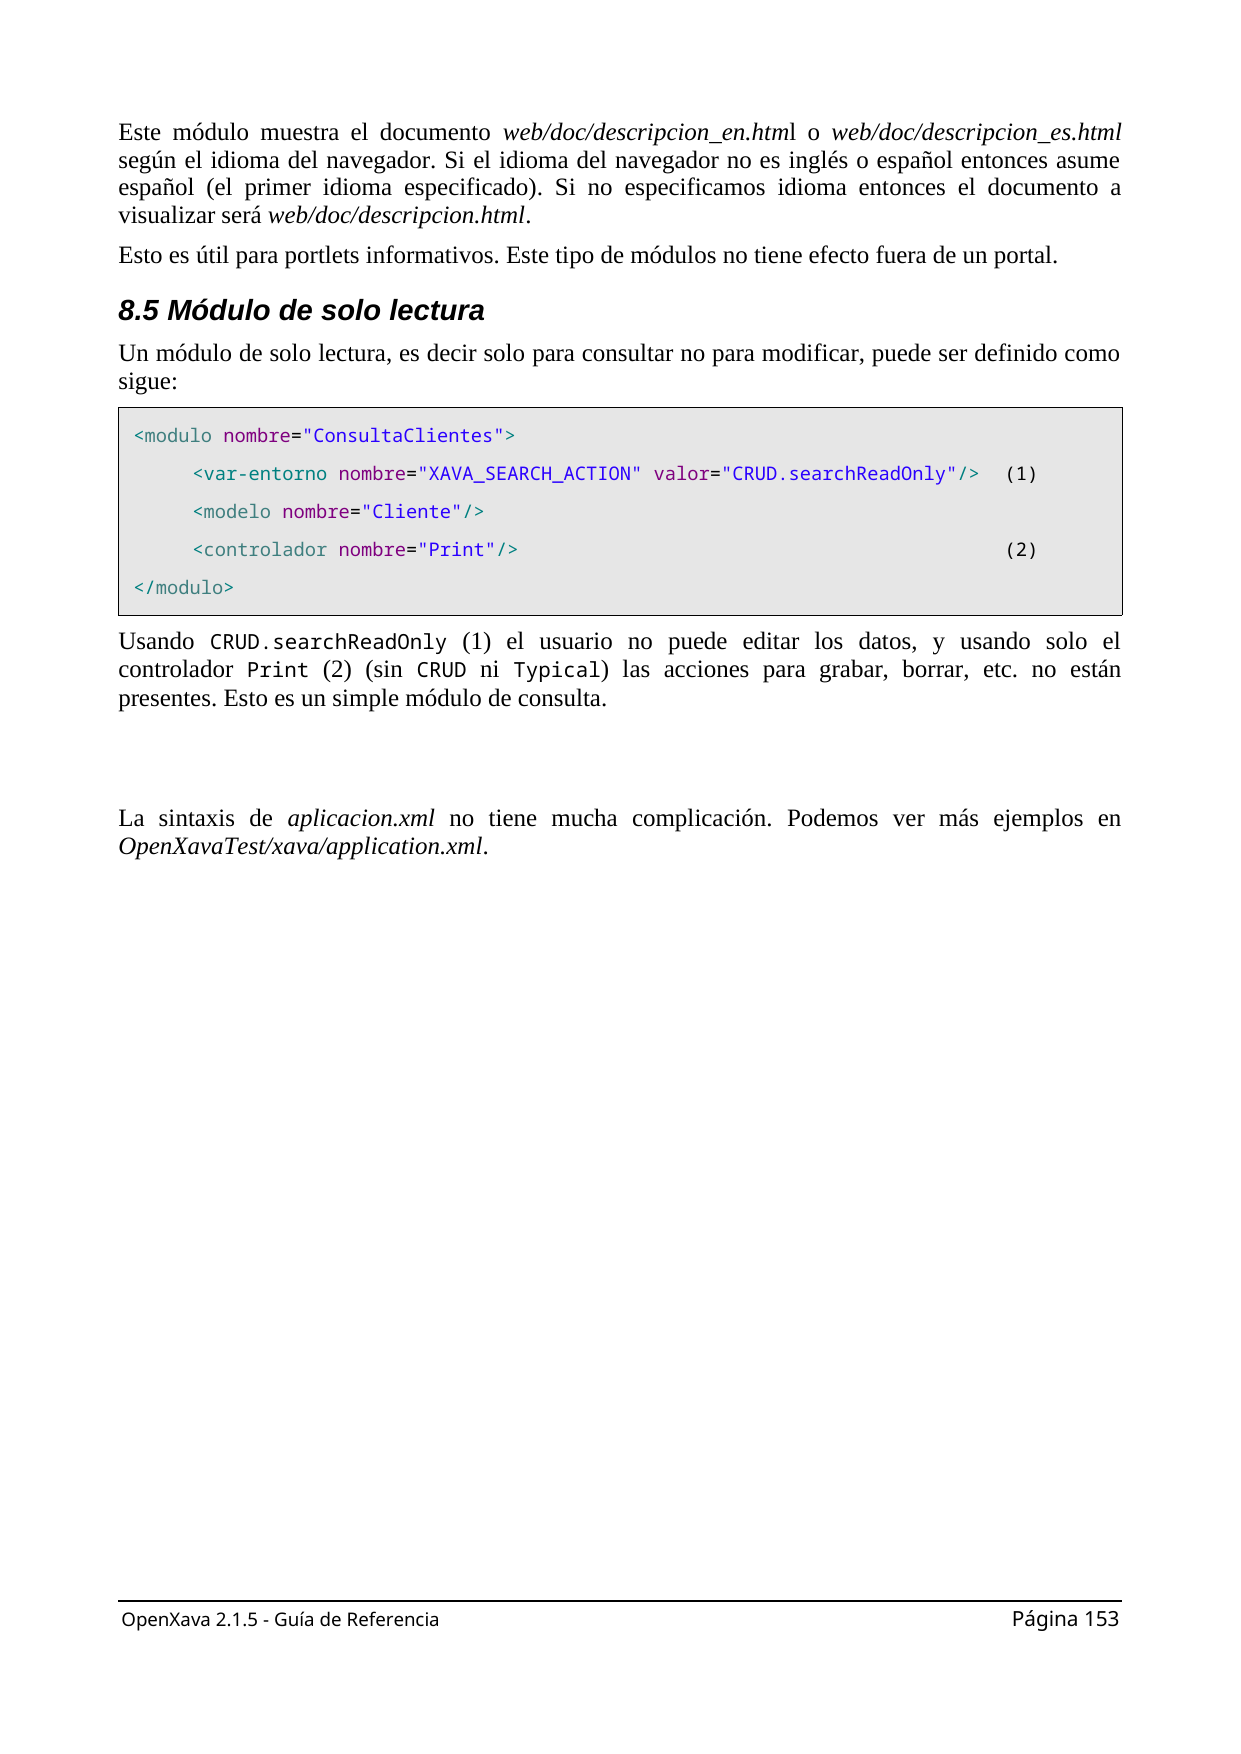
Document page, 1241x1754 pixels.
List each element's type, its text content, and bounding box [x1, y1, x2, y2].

text Usando CRUD.searchReadOnly (1) el usuario no puede editar los datos, y usando solo el controlador Print (2) (sin CRUD ni Typical) las acciones para grabar, borrar, etc. no están presentes. Esto es un simple módulo de consulta. [118, 627, 1122, 711]
text <modulo nombre="ConsultaClientes"> [119, 408, 1122, 445]
subtitle Módulo de solo lectura [118, 294, 1122, 327]
text Esto es útil para portlets informativos. Este tipo de módulos no tiene efecto fuera de un portal. [118, 241, 1122, 269]
text </modulo> [119, 559, 1122, 615]
text La sintaxis de aplicacion.xml no tiene mucha complicación. Podemos ver más ejemplos en OpenXavaTest/xava/application.xml. [118, 804, 1122, 860]
text Este módulo muestra el documento web/doc/descripcion_en.html o web/doc/descripcion_es.html según el idioma del navegador. Si el idioma del navegador no es inglés o español entonces asume español (el primer idioma especificado). Si no especificamos idioma entonces el documento a visualizar será web/doc/descripcion.html. [118, 118, 1122, 229]
text <controlador nombre="Print"/> (2) [119, 521, 1122, 559]
text <modelo nombre="Cliente"/> [119, 483, 1122, 521]
text <var-entorno nombre="XAVA_SEARCH_ACTION" valor="CRUD.searchReadOnly"/> (1) [119, 445, 1122, 483]
text Un módulo de solo lectura, es decir solo para consultar no para modificar, puede ser definido como sigue: [118, 339, 1122, 395]
